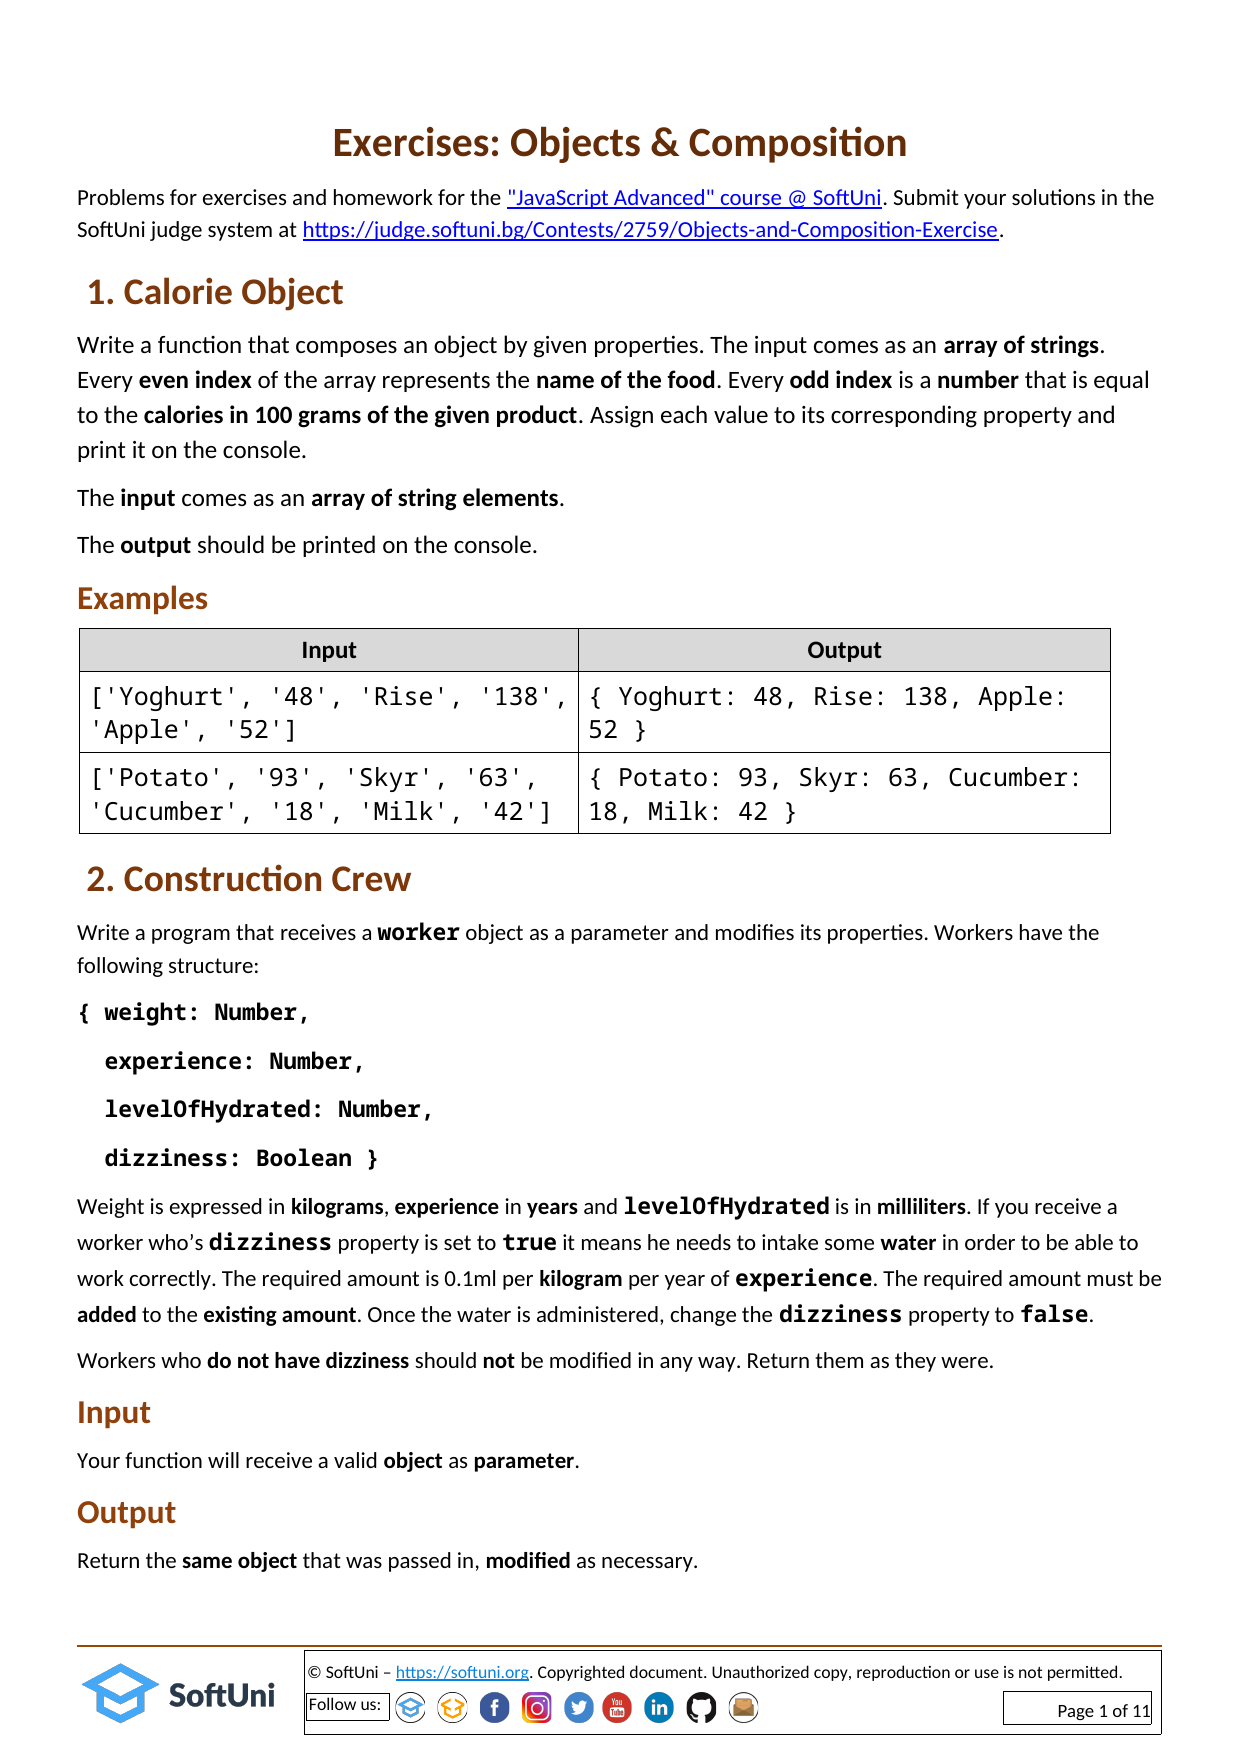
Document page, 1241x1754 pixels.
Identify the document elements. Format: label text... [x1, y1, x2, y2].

picture [480, 1692, 510, 1723]
picture [437, 1692, 468, 1723]
picture [602, 1692, 632, 1723]
table_cell ['Yoghurt', '48', 'Rise', '138', 'Apple', '52'] [80, 672, 578, 752]
text The output should be printed on the console. [77, 529, 1163, 560]
picture [665, 1714, 674, 1723]
subtitle Examples [77, 577, 1163, 617]
picture [395, 1692, 425, 1723]
table_cell ['Potato', '93', 'Skyr', '63', 'Cucumber', '18', 'Milk', '42'] [80, 753, 578, 833]
subtitle Construction Crew [86, 855, 1163, 901]
text Write a function that composes an object by given properties. The input comes as an array of strings. Every even index of the array represents the name of the food. Every odd index is a number that is equal to the calories in 100 grams of the given product. Assign each value to its corresponding property and print it on the console. [77, 329, 1163, 465]
text experience: Number, [77, 1045, 1163, 1076]
table_header Input [80, 629, 578, 671]
text Write a program that receives a worker object as a parameter and modifies its properties. Workers have the following structure: [77, 916, 1163, 979]
picture [665, 1692, 674, 1701]
text Problems for exercises and homework for the "JavaScript Advanced" course @ SoftUni. Submit your solutions in the SoftUni judge system at https://judge.softuni.bg/Contests/2759/Objects-and-Composition-Exercise. [77, 183, 1163, 243]
picture [728, 1692, 759, 1723]
text Workers who do not have dizziness should not be modified in any way. Return them as they were. [77, 1346, 1163, 1374]
text Your function will receive a valid object as parameter. [77, 1446, 1163, 1474]
subtitle Input [77, 1391, 1163, 1432]
picture [522, 1692, 552, 1723]
text Weight is expressed in kilograms, experience in years and levelOfHydrated is in milliliters. If you receive a worker who’s dizziness property is set to true it means he needs to intake some water in order to be able to work correctly. The required amount is 0.1ml per kilogram per year of experience. The required amount must be added to the existing amount. Once the water is administered, change the dizziness property to false. [77, 1190, 1163, 1329]
picture [75, 1658, 281, 1729]
table_cell { Yoghurt: 48, Rise: 138, Apple: 52 } [579, 672, 1110, 752]
text { weight: Number, [77, 996, 1163, 1027]
text levelOfHydrated: Number, [77, 1093, 1163, 1124]
subtitle Exercises: Objects & Composition [77, 116, 1163, 167]
picture [686, 1692, 717, 1723]
table_cell { Potato: 93, Skyr: 63, Cucumber: 18, Milk: 42 } [579, 753, 1110, 833]
subtitle Output [77, 1491, 1163, 1531]
text The input comes as an array of string elements. [77, 482, 1163, 512]
subtitle Calorie Object [86, 268, 1163, 314]
table_header Output [579, 629, 1110, 671]
picture [658, 1705, 667, 1714]
picture [564, 1692, 594, 1723]
text dizziness: Boolean } [77, 1142, 1163, 1173]
text Return the same object that was passed in, modified as necessary. [77, 1546, 1163, 1574]
picture [644, 1692, 653, 1701]
picture [644, 1714, 653, 1723]
